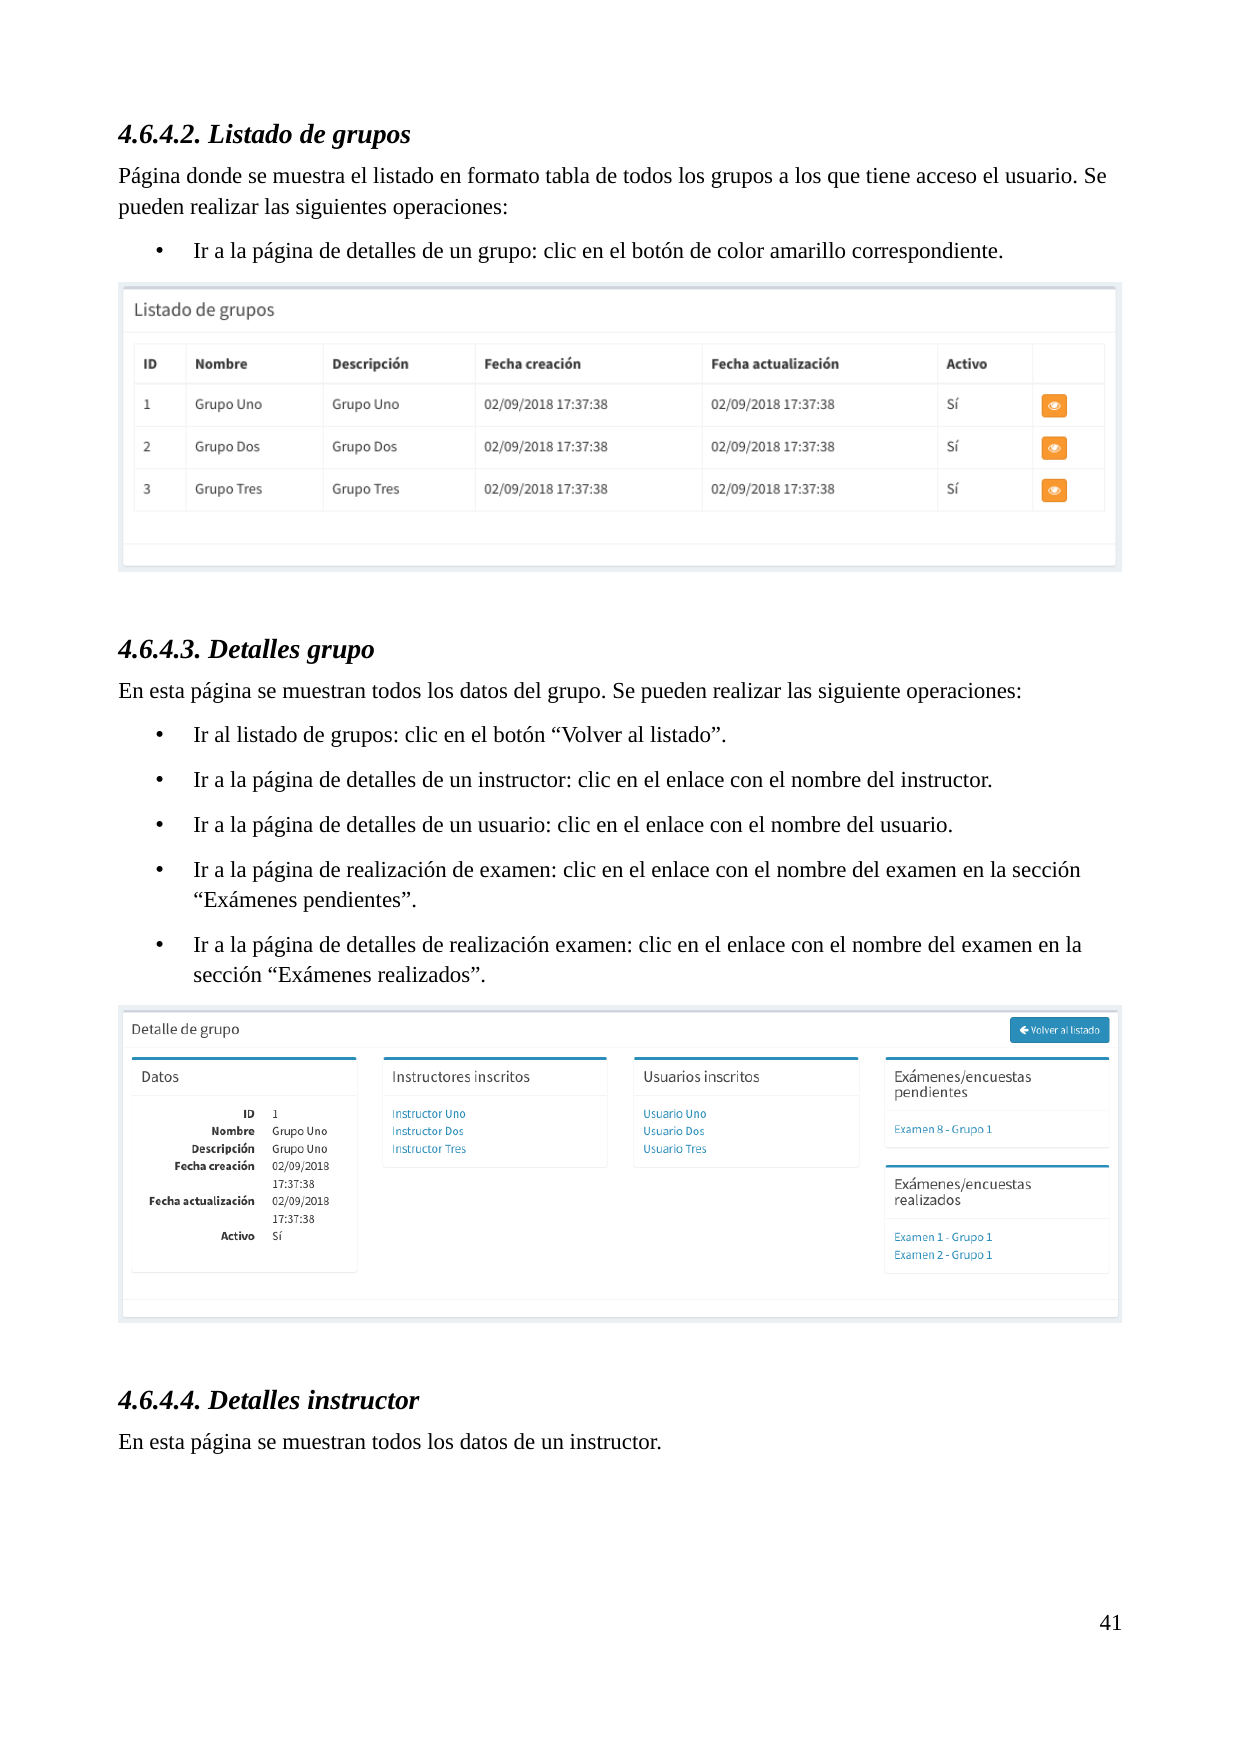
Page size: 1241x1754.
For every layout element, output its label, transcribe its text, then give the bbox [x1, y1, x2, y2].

list Ir a la página de detalles de un usuario: clic en el enlace con el nombre del usuario. [156, 811, 1122, 837]
list Ir a la página de detalles de un instructor: clic en el enlace con el nombre del instructor. [156, 766, 1122, 793]
subtitle 4.6.4.3. Detalles grupo [118, 632, 1122, 664]
subtitle 4.6.4.2. Listado de grupos [118, 118, 1122, 150]
text En esta página se muestran todos los datos del grupo. Se pueden realizar las siguiente operaciones: [118, 677, 1122, 703]
list Ir a la página de detalles de un grupo: clic en el botón de color amarillo correspondiente. [156, 237, 1122, 264]
text Página donde se muestra el listado en formato tabla de todos los grupos a los que tiene acceso el usuario. Se pueden realizar las siguientes operaciones: [118, 162, 1122, 219]
text En esta página se muestran todos los datos de un instructor. [118, 1428, 1122, 1454]
subtitle 4.6.4.4. Detalles instructor [118, 1383, 1122, 1415]
list Ir a la página de detalles de realización examen: clic en el enlace con el nombre del examen en la sección “Exámenes realizados”. [156, 931, 1122, 987]
list Ir al listado de grupos: clic en el botón “Volver al listado”. [156, 721, 1122, 748]
picture [118, 282, 1123, 572]
picture [118, 1005, 1123, 1323]
list Ir a la página de realización de examen: clic en el enlace con el nombre del examen en la sección “Exámenes pendientes”. [156, 856, 1122, 912]
